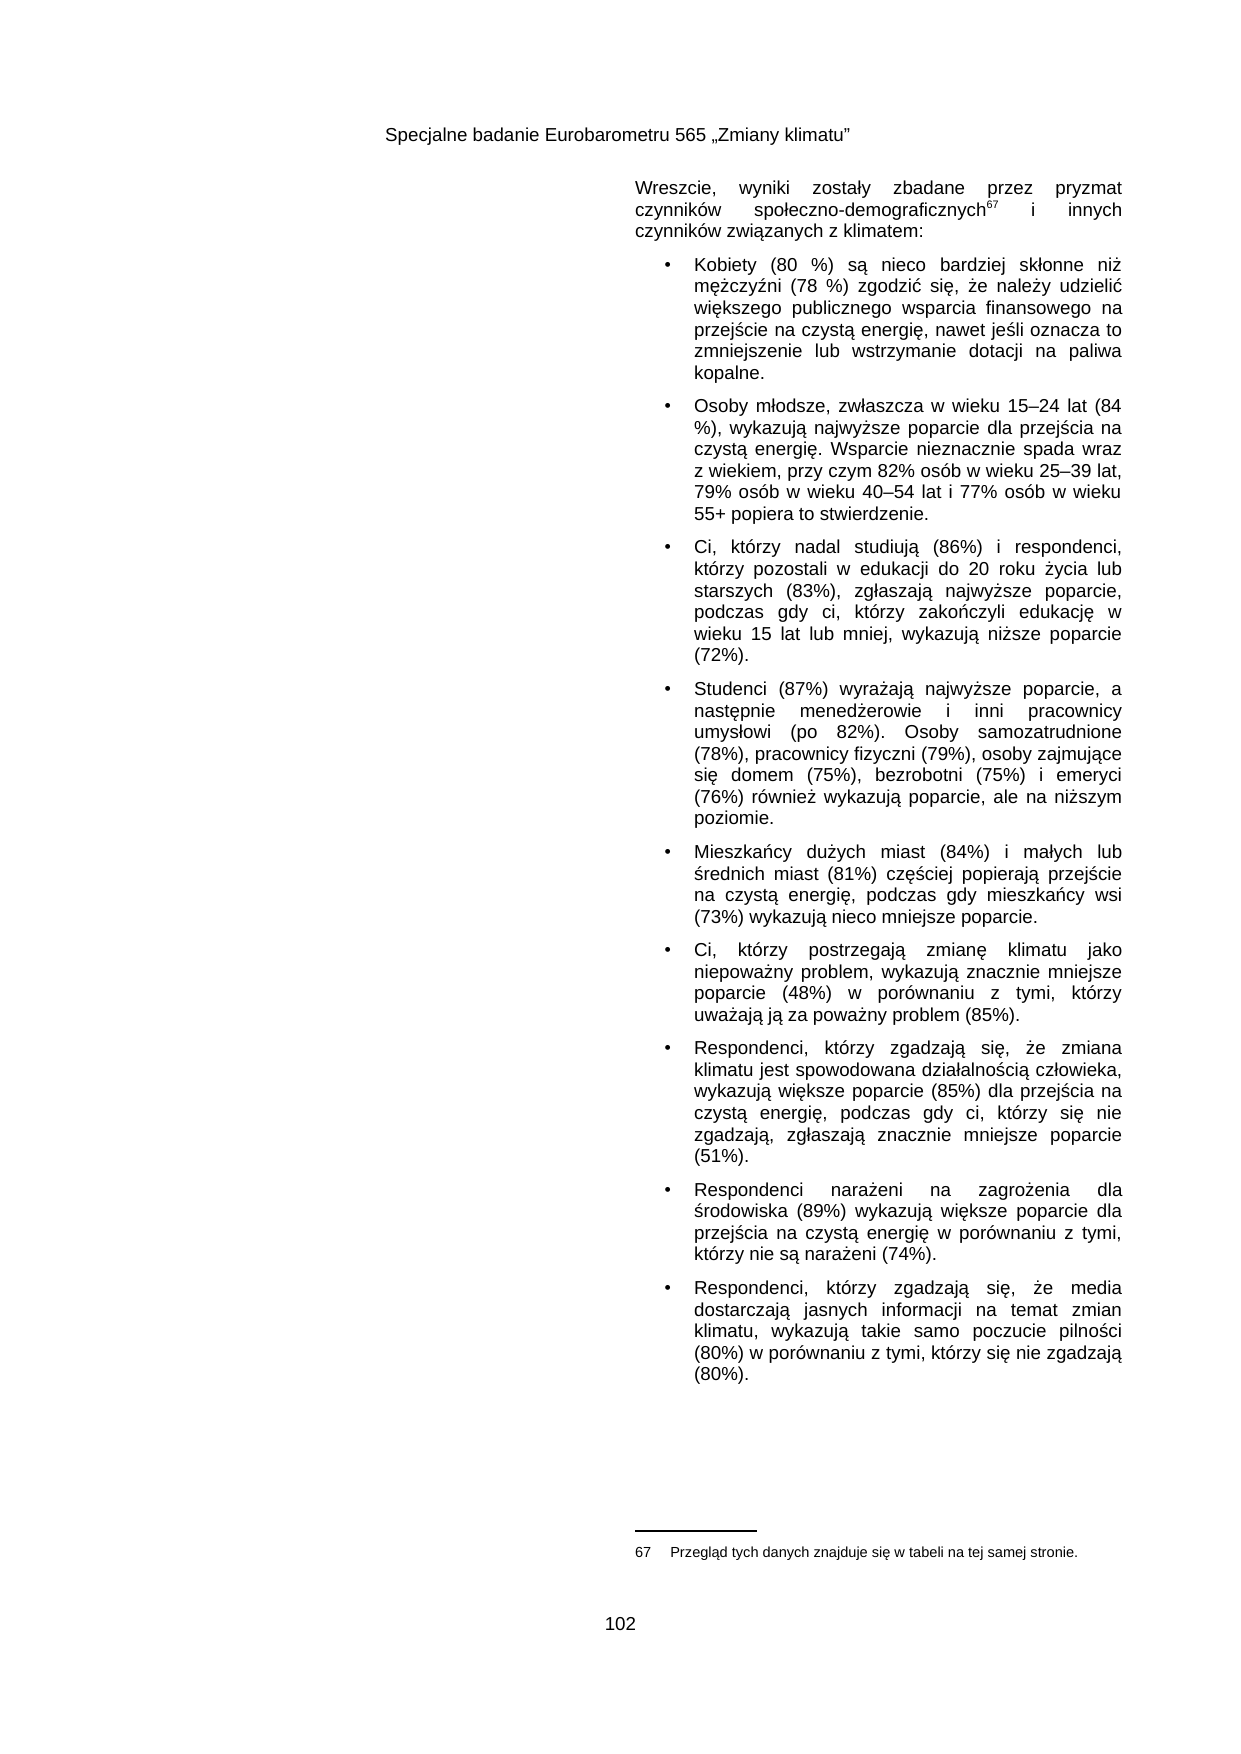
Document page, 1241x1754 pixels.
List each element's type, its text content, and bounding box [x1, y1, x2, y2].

list Respondenci, którzy zgadzają się, że media dostarczają jasnych informacji na temat zmian klimatu, wykazują takie samo poczucie pilności (80%) w porównaniu z tymi, którzy się nie zgadzają (80%). [664, 1277, 1122, 1384]
list Ci, którzy nadal studiują (86%) i respondenci, którzy pozostali w edukacji do 20 roku życia lub starszych (83%), zgłaszają najwyższe poparcie, podczas gdy ci, którzy zakończyli edukację w wieku 15 lat lub mniej, wykazują niższe poparcie (72%). [664, 536, 1122, 666]
list Studenci (87%) wyrażają najwyższe poparcie, a następnie menedżerowie i inni pracownicy umysłowi (po 82%). Osoby samozatrudnione (78%), pracownicy fizyczni (79%), osoby zajmujące się domem (75%), bezrobotni (75%) i emeryci (76%) również wykazują poparcie, ale na niższym poziomie. [664, 678, 1122, 829]
text Przegląd tych danych znajduje się w tabeli na tej samej stronie. [635, 1543, 1122, 1560]
list Respondenci, którzy zgadzają się, że zmiana klimatu jest spowodowana działalnością człowieka, wykazują większe poparcie (85%) dla przejścia na czystą energię, podczas gdy ci, którzy się nie zgadzają, zgłaszają znacznie mniejsze poparcie (51%). [664, 1037, 1122, 1167]
list Respondenci narażeni na zagrożenia dla środowiska (89%) wykazują większe poparcie dla przejścia na czystą energię w porównaniu z tymi, którzy nie są narażeni (74%). [664, 1178, 1122, 1265]
list Ci, którzy postrzegają zmianę klimatu jako niepoważny problem, wykazują znacznie mniejsze poparcie (48%) w porównaniu z tymi, którzy uważają ją za poważny problem (85%). [664, 939, 1122, 1025]
list Osoby młodsze, zwłaszcza w wieku 15–24 lat (84 %), wykazują najwyższe poparcie dla przejścia na czystą energię. Wsparcie nieznacznie spada wraz z wiekiem, przy czym 82% osób w wieku 25–39 lat, 79% osób w wieku 40–54 lat i 77% osób w wieku 55+ popiera to stwierdzenie. [664, 395, 1122, 524]
text Wreszcie, wyniki zostały zbadane przez pryzmat czynników społeczno-demograficznych i innych czynników związanych z klimatem: [635, 177, 1122, 242]
list Kobiety (80 %) są nieco bardziej skłonne niż mężczyźni (78 %) zgodzić się, że należy udzielić większego publicznego wsparcia finansowego na przejście na czystą energię, nawet jeśli oznacza to zmniejszenie lub wstrzymanie dotacji na paliwa kopalne. [664, 254, 1122, 383]
list Mieszkańcy dużych miast (84%) i małych lub średnich miast (81%) częściej popierają przejście na czystą energię, podczas gdy mieszkańcy wsi (73%) wykazują nieco mniejsze poparcie. [664, 841, 1122, 927]
